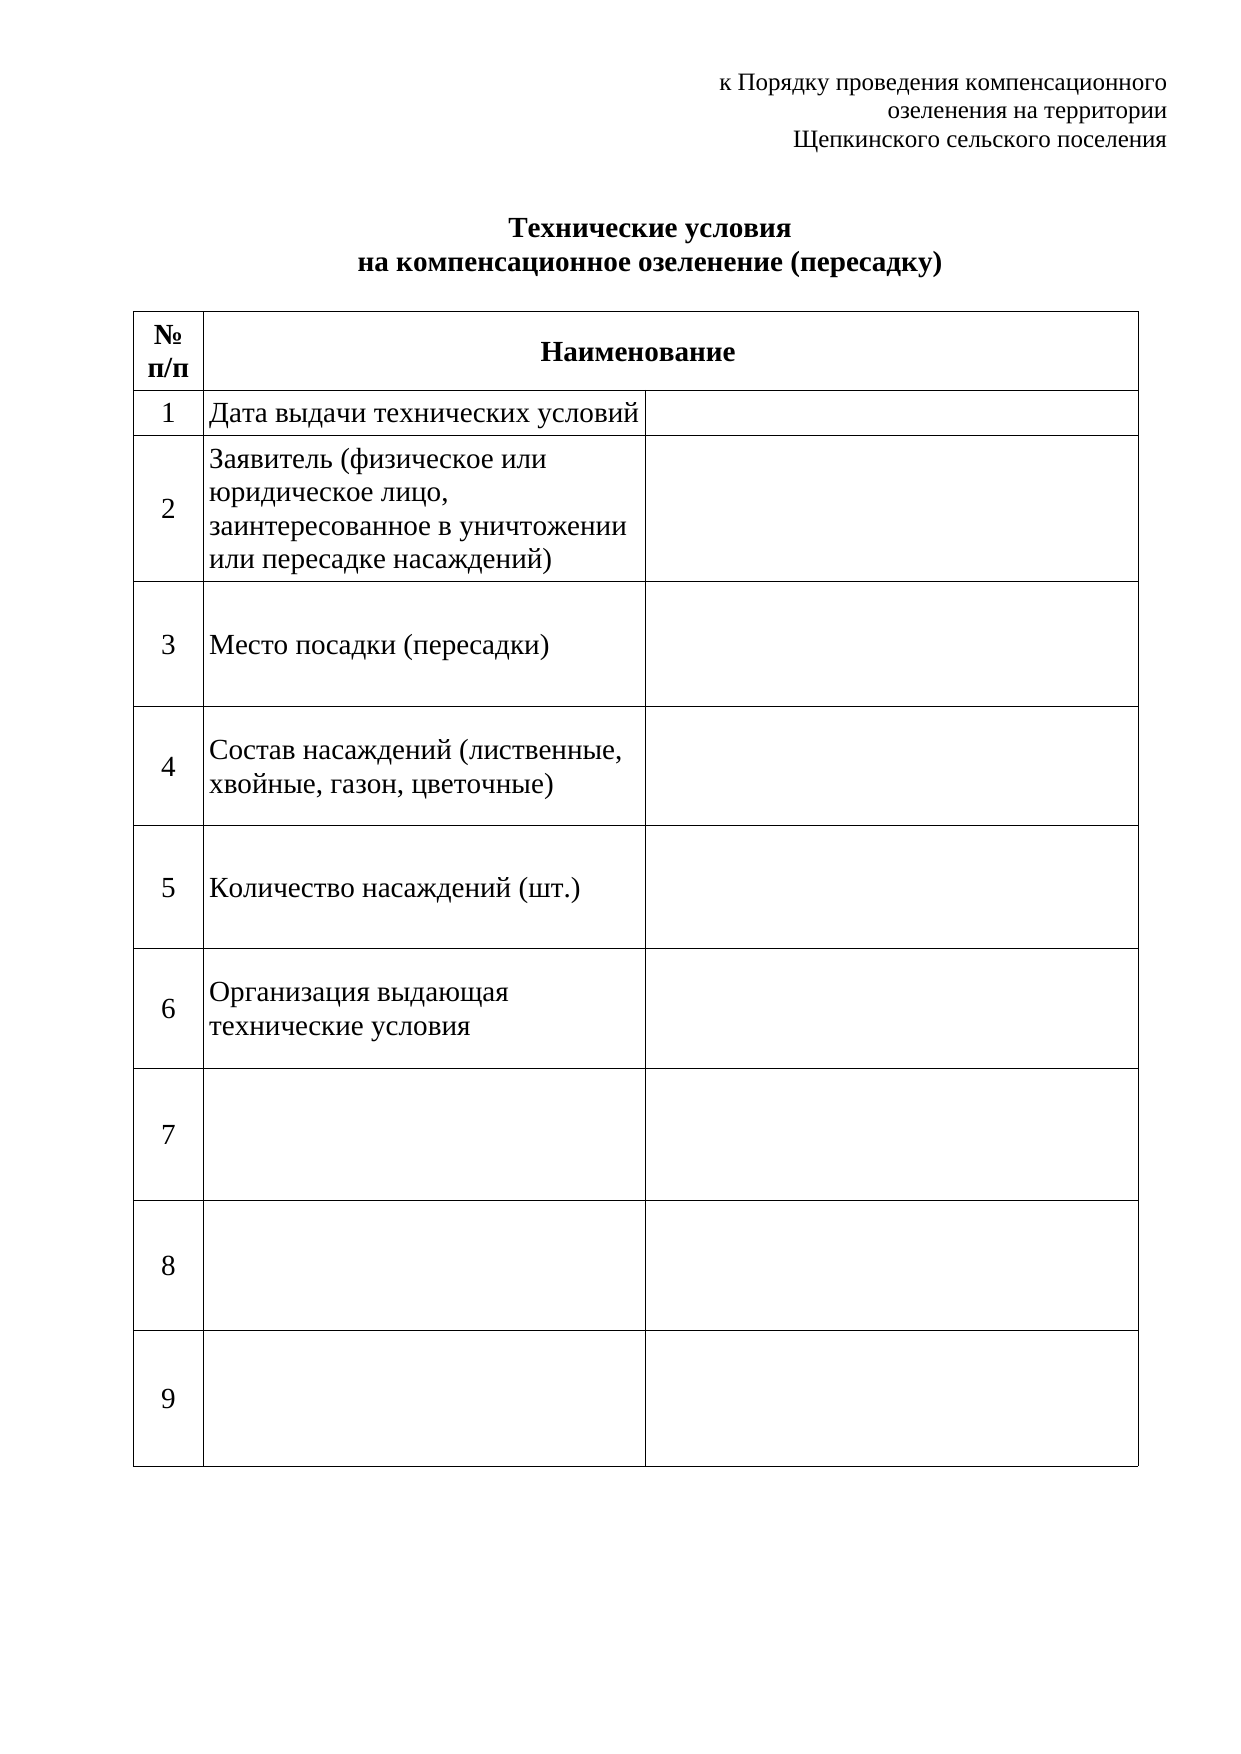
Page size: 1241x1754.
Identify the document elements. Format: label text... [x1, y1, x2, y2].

text Щепкинского сельского поселения [133, 124, 1167, 153]
table_cell 4 [134, 707, 203, 825]
table_cell [204, 1201, 645, 1330]
table_cell 6 [134, 949, 203, 1067]
table_cell [646, 1201, 1138, 1330]
table_cell Заявитель (физическое или юридическое лицо, заинтересованное в уничтожении или пересадке насаждений) [204, 436, 645, 581]
table_cell Организация выдающая технические условия [204, 949, 645, 1067]
text к Порядку проведения компенсационного [133, 67, 1167, 96]
table_cell 9 [134, 1331, 203, 1466]
table_cell Дата выдачи технических условий [204, 391, 645, 435]
text Технические условия [133, 211, 1167, 244]
table_cell [646, 391, 1138, 435]
table_header № п/п [134, 312, 203, 390]
text на компенсационное озеленение (пересадку) [133, 244, 1167, 278]
table_header Наименование [204, 312, 1138, 390]
table_cell Место посадки (пересадки) [204, 582, 645, 706]
table_cell [646, 436, 1138, 581]
table_cell Состав насаждений (лиственные, хвойные, газон, цветочные) [204, 707, 645, 825]
table_cell [646, 949, 1138, 1067]
table_cell 7 [134, 1069, 203, 1200]
table_cell 8 [134, 1201, 203, 1330]
table_cell [646, 1069, 1138, 1200]
table_cell [204, 1331, 645, 1466]
table_cell 1 [134, 391, 203, 435]
table_cell 5 [134, 826, 203, 948]
table_cell [646, 1331, 1138, 1466]
table_cell [204, 1069, 645, 1200]
table_cell 3 [134, 582, 203, 706]
text озеленения на территории [133, 96, 1167, 124]
table_cell [646, 582, 1138, 706]
table_cell [646, 707, 1138, 825]
table_cell Количество насаждений (шт.) [204, 826, 645, 948]
table_cell [646, 826, 1138, 948]
table_cell 2 [134, 436, 203, 581]
